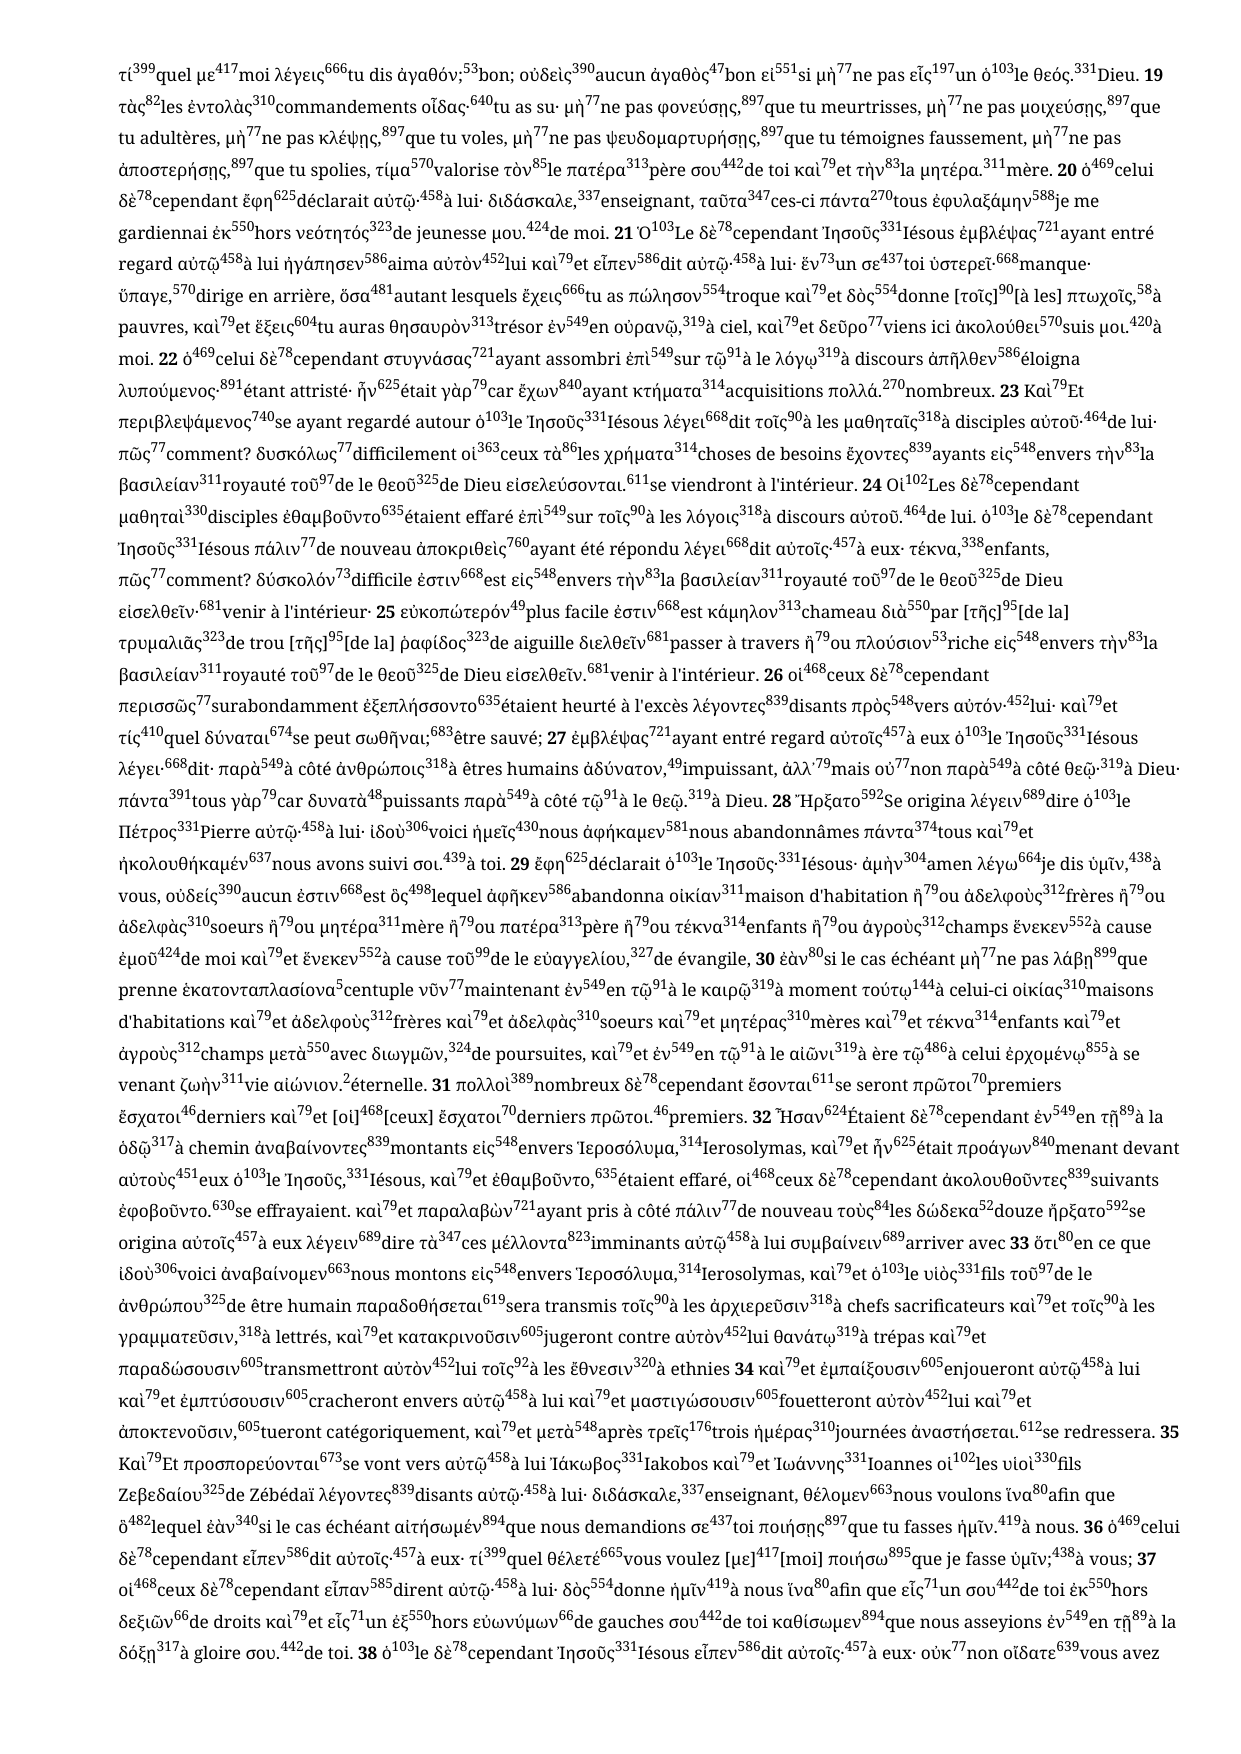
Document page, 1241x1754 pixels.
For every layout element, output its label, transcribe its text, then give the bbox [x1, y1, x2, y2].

text 1 Καὶ79Et ἐκεῖθεν77de là ἀναστὰς721ayant redressé ἔρχεται674se vient εἰς548envers τὰ86les ὅρια314frontières τῆς95de la Ἰουδαίας323de Ioudaia [καὶ]79[et] πέραν552de l'autre côté τοῦ97de le Ἰορδάνου,325de Iordane, καὶ79et συμπορεύονται673se vont avec πάλιν77de nouveau ὄχλοι330foules πρὸς548vers αὐτόν,452lui, καὶ79et ὡς80comme εἰώθει659avait habitué πάλιν77de nouveau ἐδίδασκεν625enseignait αὐτούς.451eux. 2 Καὶ79Et προσελθόντες720ayants venus vers Φαρισαῖοι330Pharisiens ἐπηρώτων624surinterrogeaient αὐτὸν452lui εἰ340si ἔξεστιν668est permis ἀνδρὶ319à homme γυναῖκα311femme ἀπολῦσαι,681délier au loin, πειράζοντες839mettants en tentation αὐτόν.452lui. 3 ὁ469celui δὲ78cependant ἀποκριθεὶς760ayant été répondu εἶπεν586dit αὐτοῖς·457à eux· τί399quel ὑμῖν438à vous ἐνετείλατο592se commanda Μωϋσῆς;331Môusês; 4 οἱ468ceux δὲ78cependant εἶπαν·585dirent· ἐπέτρεψεν586permit Μωϋσῆς331Môusês βιβλίον315papier de bible ἀποστασίου327de apostat γράψαι681grapher καὶ79et ἀπολῦσαι.681délier au loin. 5 ὁ103le δὲ78cependant Ἰησοῦς331Iésous εἶπεν586dit αὐτοῖς·457à eux· πρὸς548vers τὴν83la σκληροκαρδίαν311sclérose cardiaque ὑμῶν441de vous ἔγραψεν586grapha ὑμῖν438à vous τὴν83la ἐντολὴν311commandement ταύτην.136celle-ci. 6 ἀπὸ550au loin δὲ78cependant ἀρχῆς323de origine κτίσεως323de création ἄρσεν55mâle καὶ79et θῆλυ55femelle ἐποίησεν586fit αὐτούς·451eux· 7 ἕνεκεν552à cause τούτου360de ce-ci καταλείψει606laissera en contrebas ἄνθρωπος331être humain τὸν85le πατέρα313père αὐτοῦ464de lui καὶ79et τὴν83la μητέρα311mère [καὶ79[et προσκολληθήσεται619sera accolé πρὸς548vers τὴν83la γυναῖκα311femme αὐτοῦ],464de lui], 8 καὶ79et ἔσονται611se seront οἱ102les δύο70deux εἰς548envers σάρκα311chair μίαν·177une· ὥστε80de sorte que οὐκέτι77non plus εἰσὶν667sont δύο46deux ἀλλὰ79mais μία195une σάρξ.329chair. 9 ὃ482lequel οὖν79donc ὁ103le θεὸς331Dieu συνέζευξεν586joignit paire ensemble ἄνθρωπος331être humain μὴ77ne pas χωριζέτω.572sépare. 10 Καὶ79Et εἰς548envers τὴν83la οἰκίαν311maison d'habitation πάλιν77de nouveau οἱ102les μαθηταὶ330disciples περὶ550autour τούτου360de ce-ci ἐπηρώτων624surinterrogeaient αὐτόν.452lui. 11 καὶ79et λέγει668dit αὐτοῖς·457à eux· ὃς498lequel ἂν340le cas échéant ἀπολύσῃ899que délie au loin τὴν83la γυναῖκα311femme αὐτοῦ464de lui καὶ79et γαμήσῃ899que marie ἄλλην371autre μοιχᾶται674se fait adultère ἐπ᾽548sur αὐτήν·450elle· 12 καὶ79et ἐὰν80si le cas échéant αὐτὴ467elle ἀπολύσασα719ayante déliée au loin τὸν85le ἄνδρα313homme αὐτῆς462de elle γαμήσῃ899que marie ἄλλον373autre μοιχᾶται.674se fait adultère. 13 Καὶ79Et προσέφερον624apportaient αὐτῷ458à lui παιδία314petits servants ἵνα80afin que αὐτῶν465de eux ἅψηται·905que se touche· οἱ102les δὲ78cependant μαθηταὶ330disciples ἐπετίμησαν585survalorisèrent αὐτοῖς.457à eux. 14 ἰδὼν721ayant vu δὲ78cependant ὁ103le Ἰησοῦς331Iésous ἠγανάκτησεν586irrita beaucoup καὶ79et εἶπεν586dit αὐτοῖς·457à eux· ἄφετε553abandonnez τὰ86les παιδία314petits servants ἔρχεσθαι690se venir πρός548vers με,417moi, καὶ79et μὴ77ne pas κωλύετε569empêchez αὐτά,453eux, τῶν98de les γὰρ79car τοιούτων359de tels ἐστὶν668est ἡ101la βασιλεία329royauté τοῦ97de le θεοῦ.325de Dieu. 15 ἀμὴν304amen λέγω664je dis ὑμῖν,438à vous, ὃς498lequel ἂν340le cas échéant μὴ77ne pas δέξηται905que se accepte τὴν83la βασιλείαν311royauté τοῦ97de le θεοῦ325de Dieu ὡς80comme παιδίον,333petit servant, οὐ77non μὴ77ne pas εἰσέλθῃ899que vienne à l'intérieur εἰς548envers αὐτήν.450elle. 16 καὶ79et ἐναγκαλισάμενος740se ayant pris dans ses bras αὐτὰ453eux κατευλόγει625élogiait de haut en bas τιθεὶς840posant τὰς242les χεῖρας310mains ἐπ᾽548sur αὐτά.453eux. 17 Καὶ79Et ἐκπορευομένου861de se allant au dehors αὐτοῦ464de lui εἰς548envers ὁδὸν311chemin προσδραμὼν721ayant couru vers εἷς71un καὶ79et γονυπετήσας721ayant agenouillé αὐτὸν452lui ἐπηρώτα625surinterrogeait αὐτόν·452lui· διδάσκαλε337enseignant ἀγαθέ,27bon, τί399quel ποιήσω895que je fasse ἵνα80afin que ζωὴν311vie αἰώνιον2éternelle κληρονομήσω;895que je hérite; 18 ὁ103le δὲ78cependant Ἰησοῦς331Iésous εἶπεν586dit αὐτῷ·458à lui· τί399quel με417moi λέγεις666tu dis ἀγαθόν;53bon; οὐδεὶς390aucun ἀγαθὸς47bon εἰ551si μὴ77ne pas εἷς197un ὁ103le θεός.331Dieu. 19 τὰς82les ἐντολὰς310commandements οἶδας·640tu as su· μὴ77ne pas φονεύσῃς,897que tu meurtrisses, μὴ77ne pas μοιχεύσῃς,897que tu adultères, μὴ77ne pas κλέψῃς,897que tu voles, μὴ77ne pas ψευδομαρτυρήσῃς,897que tu témoignes faussement, μὴ77ne pas ἀποστερήσῃς,897que tu spolies, τίμα570valorise τὸν85le πατέρα313père σου442de toi καὶ79et τὴν83la μητέρα.311mère. 20 ὁ469celui δὲ78cependant ἔφη625déclarait αὐτῷ·458à lui· διδάσκαλε,337enseignant, ταῦτα347ces-ci πάντα270tous ἐφυλαξάμην588je me gardiennai ἐκ550hors νεότητός323de jeunesse μου.424de moi. 21 Ὁ103Le δὲ78cependant Ἰησοῦς331Iésous ἐμβλέψας721ayant entré regard αὐτῷ458à lui ἠγάπησεν586aima αὐτὸν452lui καὶ79et εἶπεν586dit αὐτῷ·458à lui· ἕν73un σε437toi ὑστερεῖ·668manque· ὕπαγε,570dirige en arrière, ὅσα481autant lesquels ἔχεις666tu as πώλησον554troque καὶ79et δὸς554donne [τοῖς]90[à les] πτωχοῖς,58à pauvres, καὶ79et ἕξεις604tu auras θησαυρὸν313trésor ἐν549en οὐρανῷ,319à ciel, καὶ79et δεῦρο77viens ici ἀκολούθει570suis μοι.420à moi. 22 ὁ469celui δὲ78cependant στυγνάσας721ayant assombri ἐπὶ549sur τῷ91à le λόγῳ319à discours ἀπῆλθεν586éloigna λυπούμενος·891étant attristé· ἦν625était γὰρ79car ἔχων840ayant κτήματα314acquisitions πολλά.270nombreux. 23 Καὶ79Et περιβλεψάμενος740se ayant regardé autour ὁ103le Ἰησοῦς331Iésous λέγει668dit τοῖς90à les μαθηταῖς318à disciples αὐτοῦ·464de lui· πῶς77comment? δυσκόλως77difficilement οἱ363ceux τὰ86les χρήματα314choses de besoins ἔχοντες839ayants εἰς548envers τὴν83la βασιλείαν311royauté τοῦ97de le θεοῦ325de Dieu εἰσελεύσονται.611se viendront à l'intérieur. 24 Οἱ102Les δὲ78cependant μαθηταὶ330disciples ἐθαμβοῦντο635étaient effaré ἐπὶ549sur τοῖς90à les λόγοις318à discours αὐτοῦ.464de lui. ὁ103le δὲ78cependant Ἰησοῦς331Iésous πάλιν77de nouveau ἀποκριθεὶς760ayant été répondu λέγει668dit αὐτοῖς·457à eux· τέκνα,338enfants, πῶς77comment? δύσκολόν73difficile ἐστιν668est εἰς548envers τὴν83la βασιλείαν311royauté τοῦ97de le θεοῦ325de Dieu εἰσελθεῖν·681venir à l'intérieur· 25 εὐκοπώτερόν49plus facile ἐστιν668est κάμηλον313chameau διὰ550par [τῆς]95[de la] τρυμαλιᾶς323de trou [τῆς]95[de la] ῥαφίδος323de aiguille διελθεῖν681passer à travers ἢ79ou πλούσιον53riche εἰς548envers τὴν83la βασιλείαν311royauté τοῦ97de le θεοῦ325de Dieu εἰσελθεῖν.681venir à l'intérieur. 26 οἱ468ceux δὲ78cependant περισσῶς77surabondamment ἐξεπλήσσοντο635étaient heurté à l'excès λέγοντες839disants πρὸς548vers αὐτόν·452lui· καὶ79et τίς410quel δύναται674se peut σωθῆναι;683être sauvé; 27 ἐμβλέψας721ayant entré regard αὐτοῖς457à eux ὁ103le Ἰησοῦς331Iésous λέγει·668dit· παρὰ549à côté ἀνθρώποις318à êtres humains ἀδύνατον,49impuissant, ἀλλ᾽79mais οὐ77non παρὰ549à côté θεῷ·319à Dieu· πάντα391tous γὰρ79car δυνατὰ48puissants παρὰ549à côté τῷ91à le θεῷ.319à Dieu. 28 Ἤρξατο592Se origina λέγειν689dire ὁ103le Πέτρος331Pierre αὐτῷ·458à lui· ἰδοὺ306voici ἡμεῖς430nous ἀφήκαμεν581nous abandonnâmes πάντα374tous καὶ79et ἠκολουθήκαμέν637nous avons suivi σοι.439à toi. 29 ἔφη625déclarait ὁ103le Ἰησοῦς·331Iésous· ἀμὴν304amen λέγω664je dis ὑμῖν,438à vous, οὐδείς390aucun ἐστιν668est ὃς498lequel ἀφῆκεν586abandonna οἰκίαν311maison d'habitation ἢ79ou ἀδελφοὺς312frères ἢ79ou ἀδελφὰς310soeurs ἢ79ou μητέρα311mère ἢ79ou πατέρα313père ἢ79ou τέκνα314enfants ἢ79ou ἀγροὺς312champs ἕνεκεν552à cause ἐμοῦ424de moi καὶ79et ἕνεκεν552à cause τοῦ99de le εὐαγγελίου,327de évangile, 30 ἐὰν80si le cas échéant μὴ77ne pas λάβῃ899que prenne ἑκατονταπλασίονα5centuple νῦν77maintenant ἐν549en τῷ91à le καιρῷ319à moment τούτῳ144à celui-ci οἰκίας310maisons d'habitations καὶ79et ἀδελφοὺς312frères καὶ79et ἀδελφὰς310soeurs καὶ79et μητέρας310mères καὶ79et τέκνα314enfants καὶ79et ἀγροὺς312champs μετὰ550avec διωγμῶν,324de poursuites, καὶ79et ἐν549en τῷ91à le αἰῶνι319à ère τῷ486à celui ἐρχομένῳ855à se venant ζωὴν311vie αἰώνιον.2éternelle. 31 πολλοὶ389nombreux δὲ78cependant ἔσονται611se seront πρῶτοι70premiers ἔσχατοι46derniers καὶ79et [οἱ]468[ceux] ἔσχατοι70derniers πρῶτοι.46premiers. 32 Ἦσαν624Étaient δὲ78cependant ἐν549en τῇ89à la ὁδῷ317à chemin ἀναβαίνοντες839montants εἰς548envers Ἱεροσόλυμα,314Ierosolymas, καὶ79et ἦν625était προάγων840menant devant αὐτοὺς451eux ὁ103le Ἰησοῦς,331Iésous, καὶ79et ἐθαμβοῦντο,635étaient effaré, οἱ468ceux δὲ78cependant ἀκολουθοῦντες839suivants ἐφοβοῦντο.630se effrayaient. καὶ79et παραλαβὼν721ayant pris à côté πάλιν77de nouveau τοὺς84les δώδεκα52douze ἤρξατο592se origina αὐτοῖς457à eux λέγειν689dire τὰ347ces μέλλοντα823imminants αὐτῷ458à lui συμβαίνειν689arriver avec 33 ὅτι80en ce que ἰδοὺ306voici ἀναβαίνομεν663nous montons εἰς548envers Ἱεροσόλυμα,314Ierosolymas, καὶ79et ὁ103le υἱὸς331fils τοῦ97de le ἀνθρώπου325de être humain παραδοθήσεται619sera transmis τοῖς90à les ἀρχιερεῦσιν318à chefs sacrificateurs καὶ79et τοῖς90à les γραμματεῦσιν,318à lettrés, καὶ79et κατακρινοῦσιν605jugeront contre αὐτὸν452lui θανάτῳ319à trépas καὶ79et παραδώσουσιν605transmettront αὐτὸν452lui τοῖς92à les ἔθνεσιν320à ethnies 34 καὶ79et ἐμπαίξουσιν605enjoueront αὐτῷ458à lui καὶ79et ἐμπτύσουσιν605cracheront envers αὐτῷ458à lui καὶ79et μαστιγώσουσιν605fouetteront αὐτὸν452lui καὶ79et ἀποκτενοῦσιν,605tueront catégoriquement, καὶ79et μετὰ548après τρεῖς176trois ἡμέρας310journées ἀναστήσεται.612se redressera. 35 Καὶ79Et προσπορεύονται673se vont vers αὐτῷ458à lui Ἰάκωβος331Iakobos καὶ79et Ἰωάννης331Ioannes οἱ102les υἱοὶ330fils Ζεβεδαίου325de Zébédaï λέγοντες839disants αὐτῷ·458à lui· διδάσκαλε,337enseignant, θέλομεν663nous voulons ἵνα80afin que ὃ482lequel ἐὰν340si le cas échéant αἰτήσωμέν894que nous demandions σε437toi ποιήσῃς897que tu fasses ἡμῖν.419à nous. 36 ὁ469celui δὲ78cependant εἶπεν586dit αὐτοῖς·457à eux· τί399quel θέλετέ665vous voulez [με]417[moi] ποιήσω895que je fasse ὑμῖν;438à vous; 37 οἱ468ceux δὲ78cependant εἶπαν585dirent αὐτῷ·458à lui· δὸς554donne ἡμῖν419à nous ἵνα80afin que εἷς71un σου442de toi ἐκ550hors δεξιῶν66de droits καὶ79et εἷς71un ἐξ550hors εὐωνύμων66de gauches σου442de toi καθίσωμεν894que nous asseyions ἐν549en τῇ89à la δόξῃ317à gloire σου.442de toi. 38 ὁ103le δὲ78cependant Ἰησοῦς331Iésous εἶπεν586dit αὐτοῖς·457à eux· οὐκ77non οἴδατε639vous avez su τί399quel αἰτεῖσθε.671vous vous demandez. δύνασθε671vous vous pouvez πιεῖν681boire τὸ87le ποτήριον315récipient à boire ὃ482lequel ἐγὼ431moi πίνω664je bois ἢ79ou τὸ87le βάπτισμα315baptême ὃ482lequel ἐγὼ431moi βαπτίζομαι676je suis baptisé βαπτισθῆναι;683être baptisé; 39 οἱ468ceux δὲ78cependant εἶπαν585dirent αὐτῷ·458à lui· δυνάμεθα.669nous nous pouvons. ὁ103le δὲ78cependant Ἰησοῦς331Iésous εἶπεν586dit αὐτοῖς·457à eux· τὸ87le ποτήριον315récipient à boire ὃ482lequel ἐγὼ431moi πίνω664je bois πίεσθε609vous vous boirez καὶ79et τὸ87le βάπτισμα315baptême ὃ482lequel ἐγὼ431moi βαπτίζομαι676je suis baptisé βαπτισθήσεσθε,616vous serez baptisé, 40 τὸ348ce δὲ78cependant καθίσαι681asseoir ἐκ550hors δεξιῶν66de droits μου424de moi ἢ79ou ἐξ550hors εὐωνύμων66de gauches οὐκ77non ἔστιν668est ἐμὸν429mien δοῦναι,681donner, ἀλλ᾽79mais οἷς485à lesquels ἡτοίμασται.654a été préparé. 41 Καὶ79Et ἀκούσαντες720ayants écoutés οἱ102les δέκα70dix ἤρξαντο591se originèrent ἀγανακτεῖν689irriter beaucoup περὶ550autour Ἰακώβου325de Iakobos καὶ79et Ἰωάννου.325de Ioannes. 42 καὶ79et προσκαλεσάμενος740se ayant appelé auprès αὐτοὺς451eux ὁ103le Ἰησοῦς331Iésous λέγει668dit αὐτοῖς·457à eux· οἴδατε639vous avez su ὅτι80en ce que οἱ363ceux δοκοῦντες839estimants ἄρχειν689originer τῶν98de les ἐθνῶν326de ethnies κατακυριεύουσιν667maîtrisent de haut en bas αὐτῶν465de eux καὶ79et οἱ102les μεγάλοι70grands αὐτῶν463de eux κατεξουσιάζουσιν667dominent de haut en bas αὐτῶν.465de eux. 43 οὐχ77non οὕτως77ainsi δέ78cependant ἐστιν668est ἐν549en ὑμῖν,438à vous, ἀλλ᾽79mais ὃς498lequel ἂν340le cas échéant θέλῃ921que veuille μέγας47grand γενέσθαι682se devenir ἐν549en ὑμῖν438à vous ἔσται612se sera ὑμῶν441de vous διάκονος,331serviteur, 44 καὶ79et ὃς498lequel ἂν340le cas échéant θέλῃ921que veuille ἐν549en ὑμῖν438à vous εἶναι689être πρῶτος47premier ἔσται612se sera πάντων383de tous δοῦλος·331mâle esclave· 45 καὶ77aussi γὰρ79car ὁ103le υἱὸς331fils τοῦ97de le ἀνθρώπου325de être humain οὐκ77non ἦλθεν586vint διακονηθῆναι683être servi ἀλλὰ79mais διακονῆσαι681servir καὶ79et δοῦναι681donner τὴν83la ψυχὴν311âme αὐτοῦ464de lui λύτρον315rançon ἀντὶ550contre πολλῶν.383de nombreux. 46 Καὶ79Et ἔρχονται673se viennent εἰς548envers Ἰεριχώ.311Iéricho. Καὶ79Et ἐκπορευομένου861de se allant au dehors αὐτοῦ464de lui ἀπὸ550au loin Ἰεριχὼ323de Iéricho καὶ79et τῶν96de les μαθητῶν324de disciples αὐτοῦ464de lui καὶ79et ὄχλου325de foule ἱκανοῦ16de assez-important ὁ103le υἱὸς331fils Τιμαίου325de Timai Βαρτιμαῖος,331Bar-Timaios, τυφλὸς22aveugle προσαίτης,331mendiant, ἐκάθητο631se était assis παρὰ548à côté τὴν83la ὁδόν.311chemin. 47 καὶ79et ἀκούσας721ayant écouté ὅτι80en ce que Ἰησοῦς331Iésous ὁ103le Ναζαρηνός22Nazarénien ἐστιν668est ἤρξατο592se origina κράζειν689croasser καὶ79et λέγειν·689dire· υἱὲ337fils Δαυὶδ325de Dauid Ἰησοῦ,337Iésous, ἐλέησόν554fais miséricorde με.417moi. 48 καὶ79et ἐπετίμων624survalorisaient αὐτῷ458à lui πολλοὶ389nombreux ἵνα80afin que σιωπήσῃ·899que silence· ὁ469celui δὲ78cependant πολλῷ380à nombreux μᾶλλον77davantage ἔκραζεν·625croassait· υἱὲ337fils Δαυίδ,325de Dauid, ἐλέησόν554fais miséricorde με.417moi. 49 καὶ79et στὰς721ayant dressé ὁ103le Ἰησοῦς331Iésous εἶπεν·586dit· φωνήσατε553voixez αὐτόν.452lui. καὶ79et φωνοῦσιν667voixent τὸν85le τυφλὸν53aveugle λέγοντες839disants αὐτῷ·458à lui· θάρσει,570aie courage, ἔγειρε,570éveille, φωνεῖ668voixe σε.437toi. 50 ὁ469celui δὲ78cependant ἀποβαλὼν721ayant jeté au loin τὸ87le ἱμάτιον315himation αὐτοῦ464de lui ἀναπηδήσας721ayant sauté de bas en haut ἦλθεν586vint πρὸς548vers τὸν85le Ἰησοῦν.313Iésous. 51 καὶ79et ἀποκριθεὶς760ayant été répondu αὐτῷ458à lui ὁ103le Ἰησοῦς331Iésous εἶπεν·586dit· τί399quel σοι439à toi θέλεις666tu veux ποιήσω;895que je fasse; ὁ103le δὲ78cependant τυφλὸς71aveugle εἶπεν586dit αὐτῷ·458à lui· ραββουνι,337rabbouni, ἵνα80afin que ἀναβλέψω.895que je regarde de bas en haut. 52 ὁ103le δὲ78cependant Ἰησοῦς331Iésous εἶπεν586dit αὐτῷ·458à lui· ὕπαγε,570dirige en arrière, ἡ101la πίστις329croyance σου442de toi σέσωκέν642a sauvé σε.437toi. καὶ79et εὐθὺς77directement ἀνέβλεψεν586regarda de bas en haut καὶ79et ἠκολούθει625suivait αὐτῷ458à lui ἐν549en τῇ89à la ὁδῷ.317à chemin. [118, 59, 1181, 1665]
